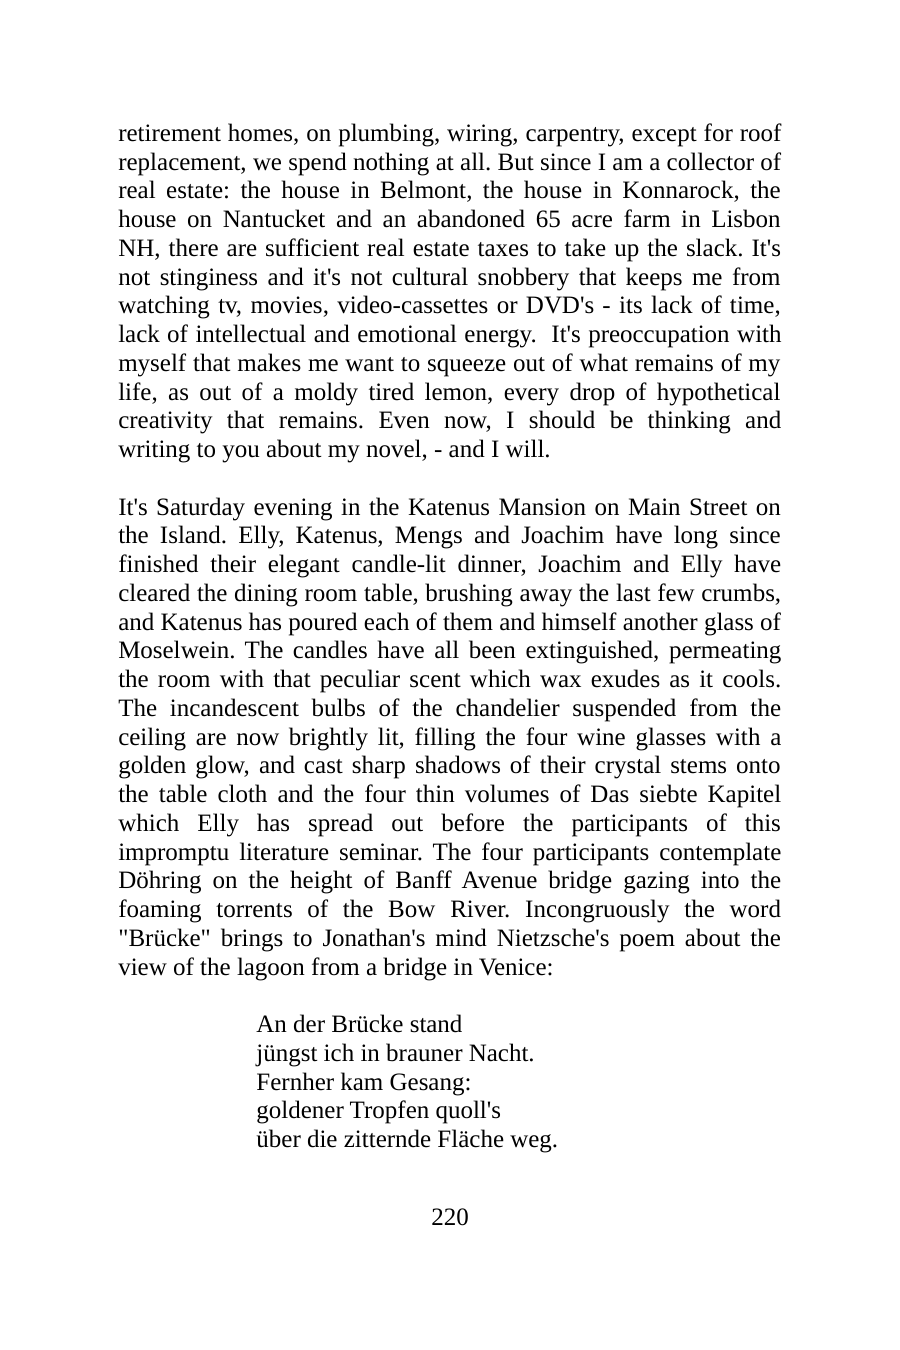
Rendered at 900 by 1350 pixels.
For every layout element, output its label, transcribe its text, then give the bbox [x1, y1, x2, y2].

text It's Saturday evening in the Katenus Mansion on Main Street on the Island. Elly, Katenus, Mengs and Joachim have long since finished their elegant candle-lit dinner, Joachim and Elly have cleared the dining room table, brushing away the last few crumbs, and Katenus has poured each of them and himself another glass of Moselwein. The candles have all been extinguished, permeating the room with that peculiar scent which wax exudes as it cools. The incandescent bulbs of the chandelier suspended from the ceiling are now brightly lit, filling the four wine glasses with a golden glow, and cast sharp shadows of their crystal stems onto the table cloth and the four thin volumes of Das siebte Kapitel which Elly has spread out before the participants of this impromptu literature seminar. The four participants contemplate Döhring on the height of Banff Avenue bridge gazing into the foaming torrents of the Bow River. Incongruously the word "Brücke" brings to Jonathan's mind Nietzsche's poem about the view of the lagoon from a bridge in Venice: [118, 492, 782, 981]
text An der Brücke stand [256, 1009, 782, 1038]
text retirement homes, on plumbing, wiring, carpentry, except for roof replacement, we spend nothing at all. But since I am a collector of real estate: the house in Belmont, the house in Konnarock, the house on Nantucket and an abandoned 65 acre farm in Lisbon NH, there are sufficient real estate taxes to take up the slack. It's not stinginess and it's not cultural snobbery that keeps me from watching tv, movies, video-cassettes or DVD's - its lack of time, lack of intellectual and emotional energy. It's preoccupation with myself that makes me want to squeeze out of what remains of my life, as out of a moldy tired lemon, every drop of hypothetical creativity that remains. Even now, I should be thinking and writing to you about my novel, - and I will. [118, 118, 782, 463]
text goldener Tropfen quoll's [256, 1096, 782, 1124]
text jüngst ich in brauner Nacht. [256, 1038, 782, 1067]
text Fernher kam Gesang: [256, 1067, 782, 1096]
text über die zitternde Fläche weg. [256, 1124, 782, 1153]
